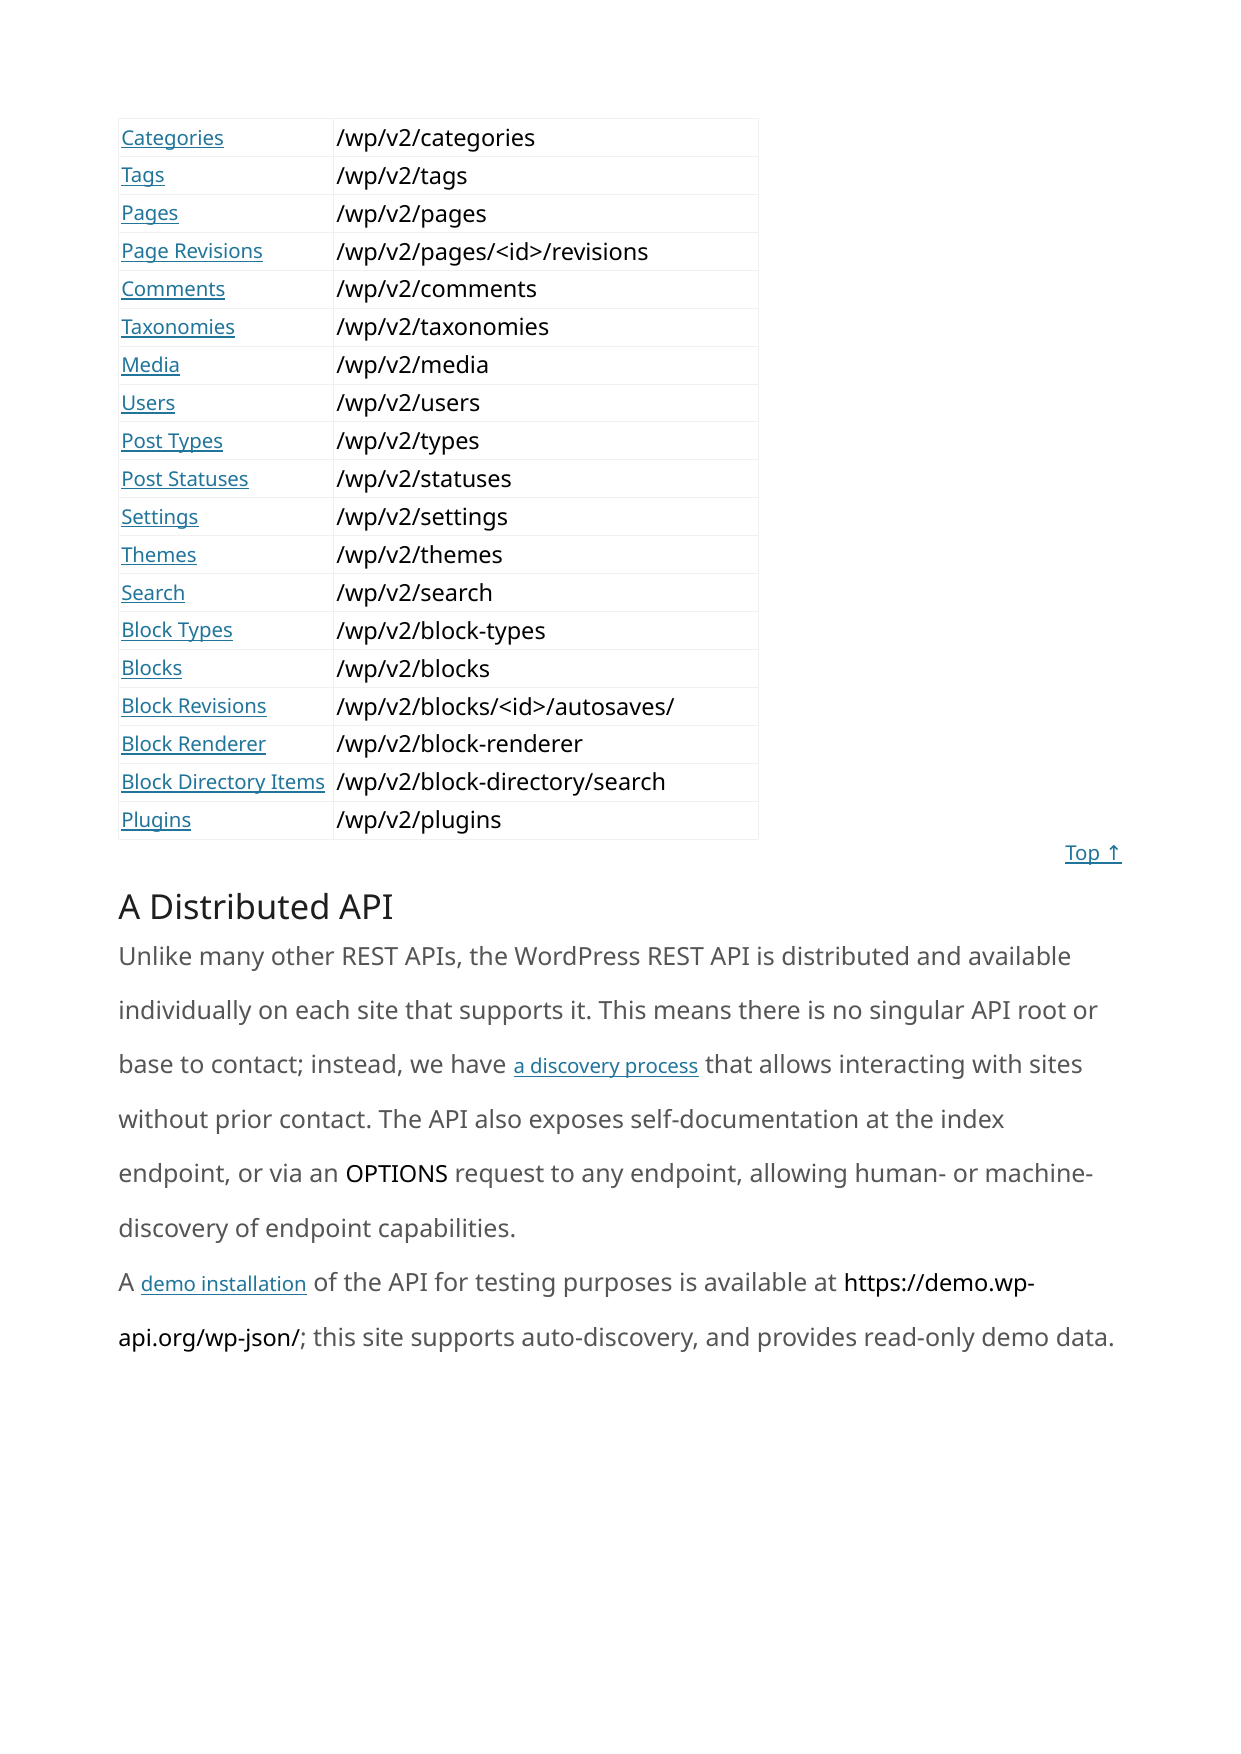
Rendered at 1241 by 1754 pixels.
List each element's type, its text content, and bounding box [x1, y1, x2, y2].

table_cell Block Types [119, 612, 333, 649]
table_cell /wp/v2/taxonomies [334, 309, 758, 346]
text A demo installation of the API for testing purposes is available at https://demo.wp-api.org/wp-json/; this site supports auto-discovery, and provides read-only demo data. [118, 1265, 1122, 1354]
table_cell /wp/v2/pages [334, 195, 758, 232]
table_cell /wp/v2/settings [334, 498, 758, 535]
table_cell /wp/v2/block-types [334, 612, 758, 649]
table_cell Themes [119, 536, 333, 573]
table_cell Comments [119, 271, 333, 308]
table_cell /wp/v2/themes [334, 536, 758, 573]
table_cell Settings [119, 498, 333, 535]
text Unlike many other REST APIs, the WordPress REST API is distributed and available individually on each site that supports it. This means there is no singular API root or base to contact; instead, we have a discovery process that allows interacting with sites without prior contact. The API also exposes self-documentation at the index endpoint, or via an OPTIONS request to any endpoint, allowing human- or machine-discovery of endpoint capabilities. [118, 938, 1122, 1245]
table_cell Tags [119, 157, 333, 194]
table_cell /wp/v2/categories [334, 119, 758, 156]
table_cell /wp/v2/block-renderer [334, 726, 758, 763]
table_cell Categories [119, 119, 333, 156]
table_cell Search [119, 574, 333, 611]
table_cell Pages [119, 195, 333, 232]
table_cell Block Directory Items [119, 764, 333, 801]
text Top ↑ [118, 839, 1122, 866]
table_cell Post Types [119, 422, 333, 459]
table_cell /wp/v2/media [334, 347, 758, 383]
table_cell /wp/v2/pages/<id>/revisions [334, 233, 758, 270]
table_cell Plugins [119, 802, 333, 838]
table_cell Taxonomies [119, 309, 333, 346]
table_cell Users [119, 385, 333, 421]
table_cell Blocks [119, 650, 333, 687]
table_cell Block Renderer [119, 726, 333, 763]
table_cell /wp/v2/tags [334, 157, 758, 194]
table_cell /wp/v2/search [334, 574, 758, 611]
table_cell Media [119, 347, 333, 383]
table_cell /wp/v2/plugins [334, 802, 758, 838]
table_cell /wp/v2/blocks [334, 650, 758, 687]
table_cell Post Statuses [119, 460, 333, 497]
table_cell /wp/v2/block-directory/search [334, 764, 758, 801]
table_cell /wp/v2/statuses [334, 460, 758, 497]
table_cell Page Revisions [119, 233, 333, 270]
table_cell /wp/v2/types [334, 422, 758, 459]
table_cell /wp/v2/users [334, 385, 758, 421]
table_cell Block Revisions [119, 688, 333, 725]
subtitle A Distributed API [118, 883, 1122, 930]
table_cell /wp/v2/blocks/<id>/autosaves/ [334, 688, 758, 725]
table_cell /wp/v2/comments [334, 271, 758, 308]
